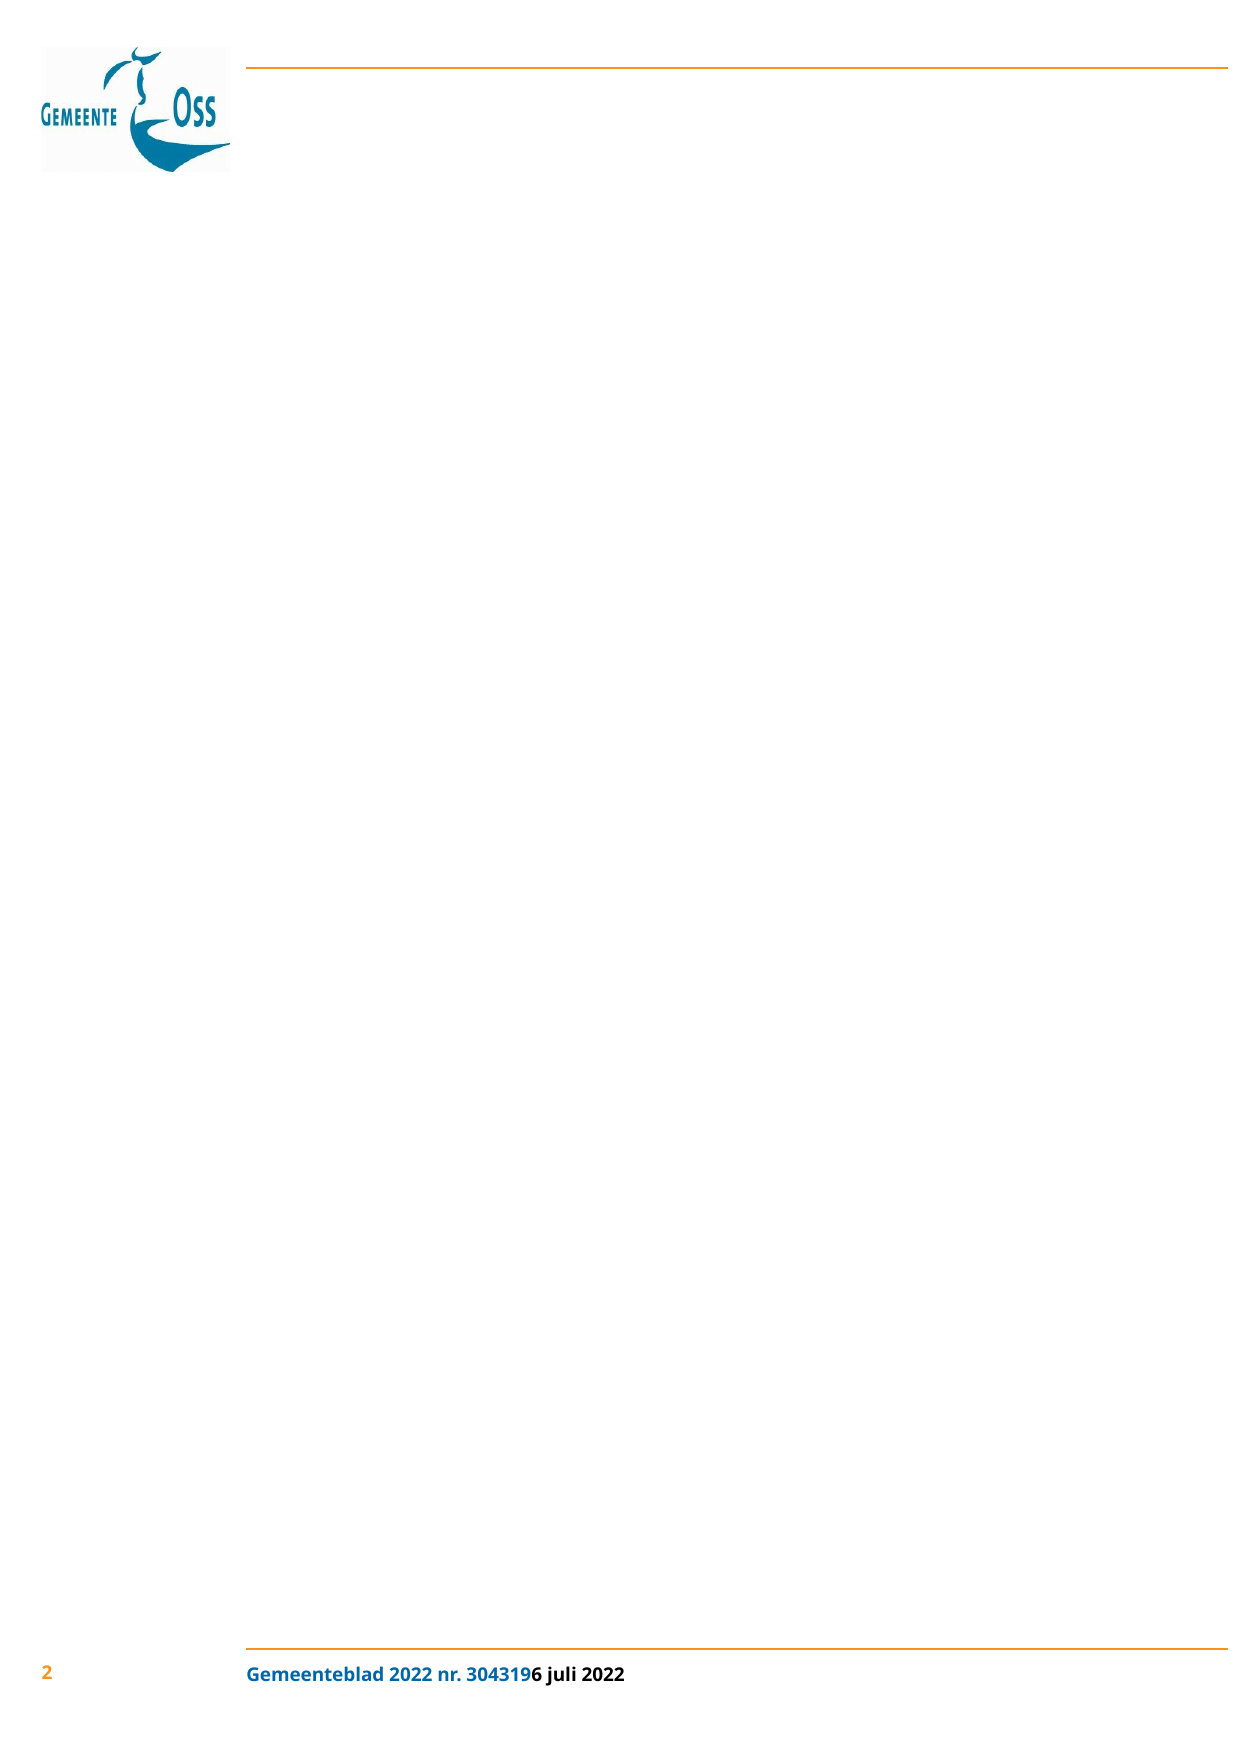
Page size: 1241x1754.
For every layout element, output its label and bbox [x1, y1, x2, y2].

picture [41, 47, 231, 172]
